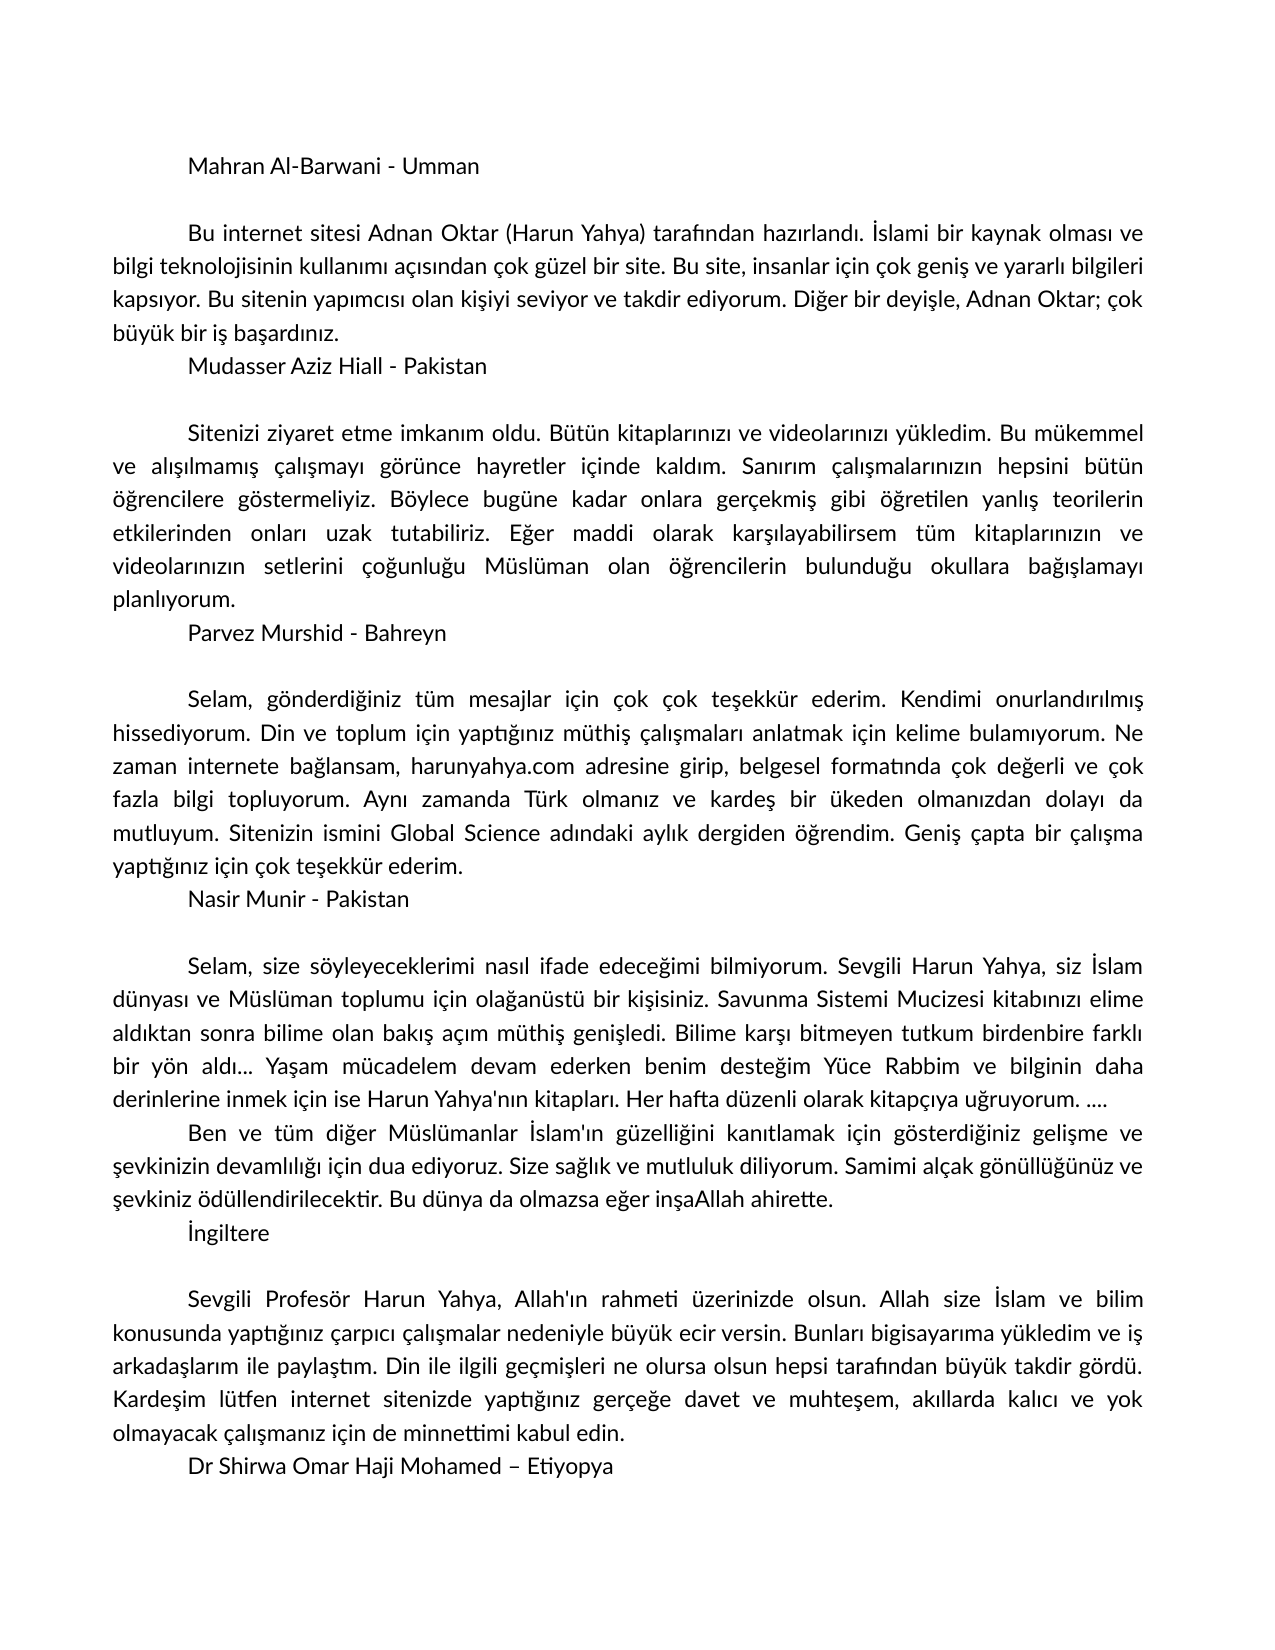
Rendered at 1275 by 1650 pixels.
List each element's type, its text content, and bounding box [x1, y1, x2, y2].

text Selam, size söyleyeceklerimi nasıl ifade edeceğimi bilmiyorum. Sevgili Harun Yahya, siz İslam dünyası ve Müslüman toplumu için olağanüstü bir kişisiniz. Savunma Sistemi Mucizesi kitabınızı elime aldıktan sonra bilime olan bakış açım müthiş genişledi. Bilime karşı bitmeyen tutkum birdenbire farklı bir yön aldı... Yaşam mücadelem devam ederken benim desteğim Yüce Rabbim ve bilginin daha derinlerine inmek için ise Harun Yahya'nın kitapları. Her hafta düzenli olarak kitapçıya uğruyorum. .... [112, 948, 1145, 1114]
text Bu internet sitesi Adnan Oktar (Harun Yahya) tarafından hazırlandı. İslami bir kaynak olması ve bilgi teknolojisinin kullanımı açısından çok güzel bir site. Bu site, insanlar için çok geniş ve yararlı bilgileri kapsıyor. Bu sitenin yapımcısı olan kişiyi seviyor ve takdir ediyorum. Diğer bir deyişle, Adnan Oktar; çok büyük bir iş başardınız. [112, 214, 1145, 348]
text İngiltere [112, 1214, 1145, 1248]
text Ben ve tüm diğer Müslümanlar İslam'ın güzelliğini kanıtlamak için gösterdiğiniz gelişme ve şevkinizin devamlılığı için dua ediyoruz. Size sağlık ve mutluluk diliyorum. Samimi alçak gönüllüğünüz ve şevkiniz ödüllendirilecektir. Bu dünya da olmazsa eğer inşaAllah ahirette. [112, 1114, 1145, 1214]
text Dr Shirwa Omar Haji Mohamed – Etiyopya [112, 1448, 1145, 1481]
text Nasir Munir - Pakistan [112, 881, 1145, 914]
text Sitenizi ziyaret etme imkanım oldu. Bütün kitaplarınızı ve videolarınızı yükledim. Bu mükemmel ve alışılmamış çalışmayı görünce hayretler içinde kaldım. Sanırım çalışmalarınızın hepsini bütün öğrencilere göstermeliyiz. Böylece bugüne kadar onlara gerçekmiş gibi öğretilen yanlış teorilerin etkilerinden onları uzak tutabiliriz. Eğer maddi olarak karşılayabilirsem tüm kitaplarınızın ve videolarınızın setlerini çoğunluğu Müslüman olan öğrencilerin bulunduğu okullara bağışlamayı planlıyorum. [112, 414, 1145, 614]
text Mahran Al-Barwani - Umman [112, 148, 1145, 181]
text Selam, gönderdiğiniz tüm mesajlar için çok çok teşekkür ederim. Kendimi onurlandırılmış hissediyorum. Din ve toplum için yaptığınız müthiş çalışmaları anlatmak için kelime bulamıyorum. Ne zaman internete bağlansam, harunyahya.com adresine girip, belgesel formatında çok değerli ve çok fazla bilgi topluyorum. Aynı zamanda Türk olmanız ve kardeş bir ükeden olmanızdan dolayı da mutluyum. Sitenizin ismini Global Science adındaki aylık dergiden öğrendim. Geniş çapta bir çalışma yaptığınız için çok teşekkür ederim. [112, 681, 1145, 881]
text Parvez Murshid - Bahreyn [112, 614, 1145, 648]
text Mudasser Aziz Hiall - Pakistan [112, 348, 1145, 381]
text Sevgili Profesör Harun Yahya, Allah'ın rahmeti üzerinizde olsun. Allah size İslam ve bilim konusunda yaptığınız çarpıcı çalışmalar nedeniyle büyük ecir versin. Bunları bigisayarıma yükledim ve iş arkadaşlarım ile paylaştım. Din ile ilgili geçmişleri ne olursa olsun hepsi tarafından büyük takdir gördü. Kardeşim lütfen internet sitenizde yaptığınız gerçeğe davet ve muhteşem, akıllarda kalıcı ve yok olmayacak çalışmanız için de minnettimi kabul edin. [112, 1281, 1145, 1448]
